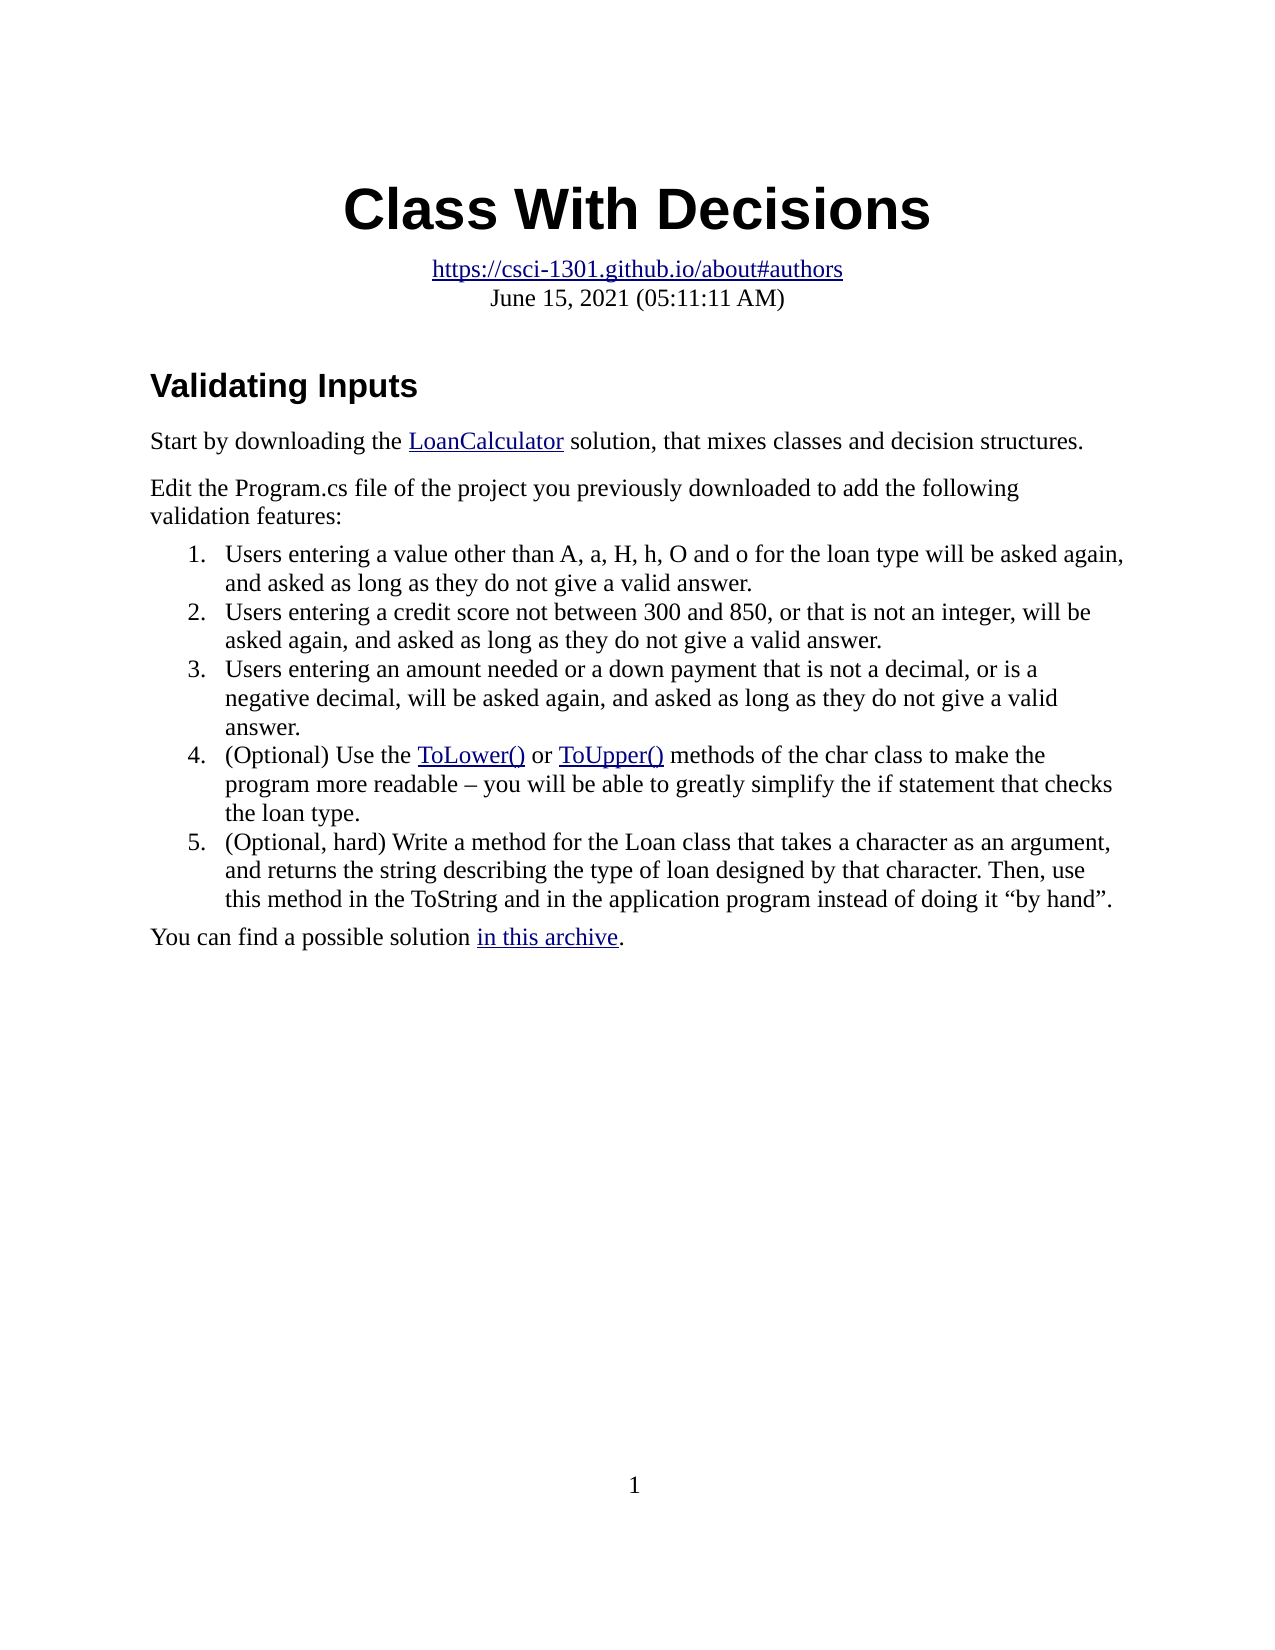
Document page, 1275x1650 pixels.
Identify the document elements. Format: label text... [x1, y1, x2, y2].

list Users entering a credit score not between 300 and 850, or that is not an integer, will be asked again, and asked as long as they do not give a valid answer. [187, 597, 1125, 654]
text You can find a possible solution in this archive. [150, 922, 1125, 951]
text Edit the Program.cs file of the project you previously downloaded to add the following validation features: [150, 473, 1125, 530]
text https://csci-1301.github.io/about#authors [150, 254, 1125, 283]
subtitle Validating Inputs [150, 366, 1125, 404]
title Class With Decisions [150, 175, 1125, 242]
list (Optional) Use the ToLower() or ToUpper() methods of the char class to make the program more readable – you will be able to greatly simplify the if statement that checks the loan type. [187, 740, 1125, 827]
list Users entering a value other than A, a, H, h, O and o for the loan type will be asked again, and asked as long as they do not give a valid answer. [187, 539, 1125, 597]
text Start by downloading the LoanCalculator solution, that mixes classes and decision structures. [150, 426, 1125, 455]
text June 15, 2021 (05:11:11 AM) [150, 283, 1125, 312]
list (Optional, hard) Write a method for the Loan class that takes a character as an argument, and returns the string describing the type of loan designed by that character. Then, use this method in the ToString and in the application program instead of doing it “by hand”. [187, 827, 1125, 913]
list Users entering an amount needed or a down payment that is not a decimal, or is a negative decimal, will be asked again, and asked as long as they do not give a valid answer. [187, 654, 1125, 740]
